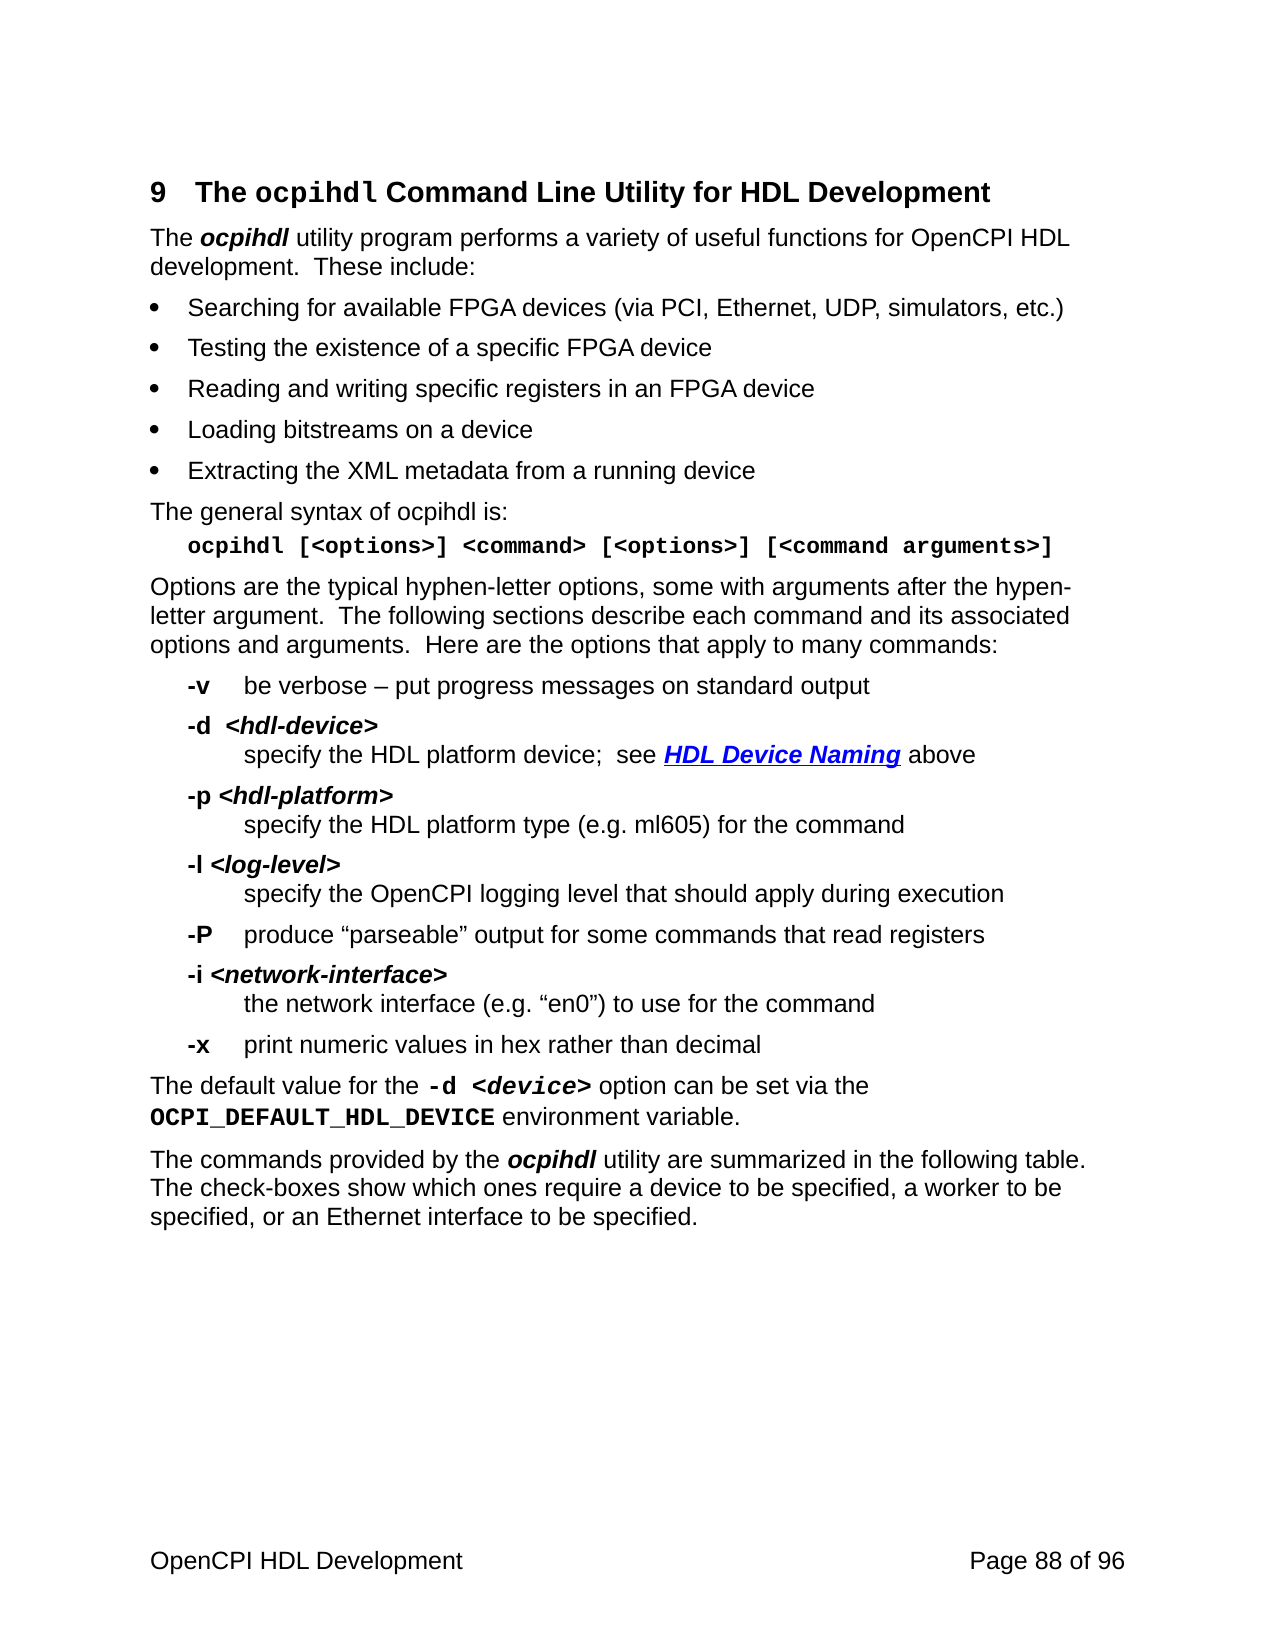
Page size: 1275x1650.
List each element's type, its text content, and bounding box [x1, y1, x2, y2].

list Testing the existence of a specific FPGA device [150, 333, 1125, 362]
text -v be verbose – put progress messages on standard output [187, 671, 1125, 699]
text The commands provided by the ocpihdl utility are summarized in the following table. The check-boxes show which ones require a device to be specified, a worker to be specified, or an Ethernet interface to be specified. [150, 1144, 1125, 1231]
text The default value for the -d <device> option can be set via the OCPI_DEFAULT_HDL_DEVICE environment variable. [150, 1071, 1125, 1133]
text The ocpihdl utility program performs a variety of useful functions for OpenCPI HDL development. These include: [150, 223, 1125, 281]
text -i <network-interface> the network interface (e.g. “en0”) to use for the command [187, 961, 1125, 1018]
text -l <log-level> specify the OpenCPI logging level that should apply during execution [187, 850, 1125, 908]
list Reading and writing specific registers in an FPGA device [150, 374, 1125, 403]
text Options are the typical hyphen-letter options, some with arguments after the hypen-letter argument. The following sections describe each command and its associated options and arguments. Here are the options that apply to many commands: [150, 572, 1125, 659]
text -P produce “parseable” output for some commands that read registers [187, 920, 1125, 948]
text -x print numeric values in hex rather than decimal [187, 1030, 1125, 1059]
text -p <hdl-platform> specify the HDL platform type (e.g. ml605) for the command [187, 781, 1125, 838]
list Searching for available FPGA devices (via PCI, Ethernet, UDP, simulators, etc.) [150, 293, 1125, 321]
text -d <hdl-device> specify the HDL platform device; see HDL Device Naming above [187, 711, 1125, 769]
subtitle The ocpihdl Command Line Utility for HDL Development [150, 175, 1125, 211]
list Extracting the XML metadata from a running device [150, 456, 1125, 485]
text The general syntax of ocpihdl is: [150, 497, 1125, 526]
text ocpihdl [<options>] <command> [<options>] [<command arguments>] [187, 534, 1125, 560]
list Loading bitstreams on a device [150, 415, 1125, 444]
